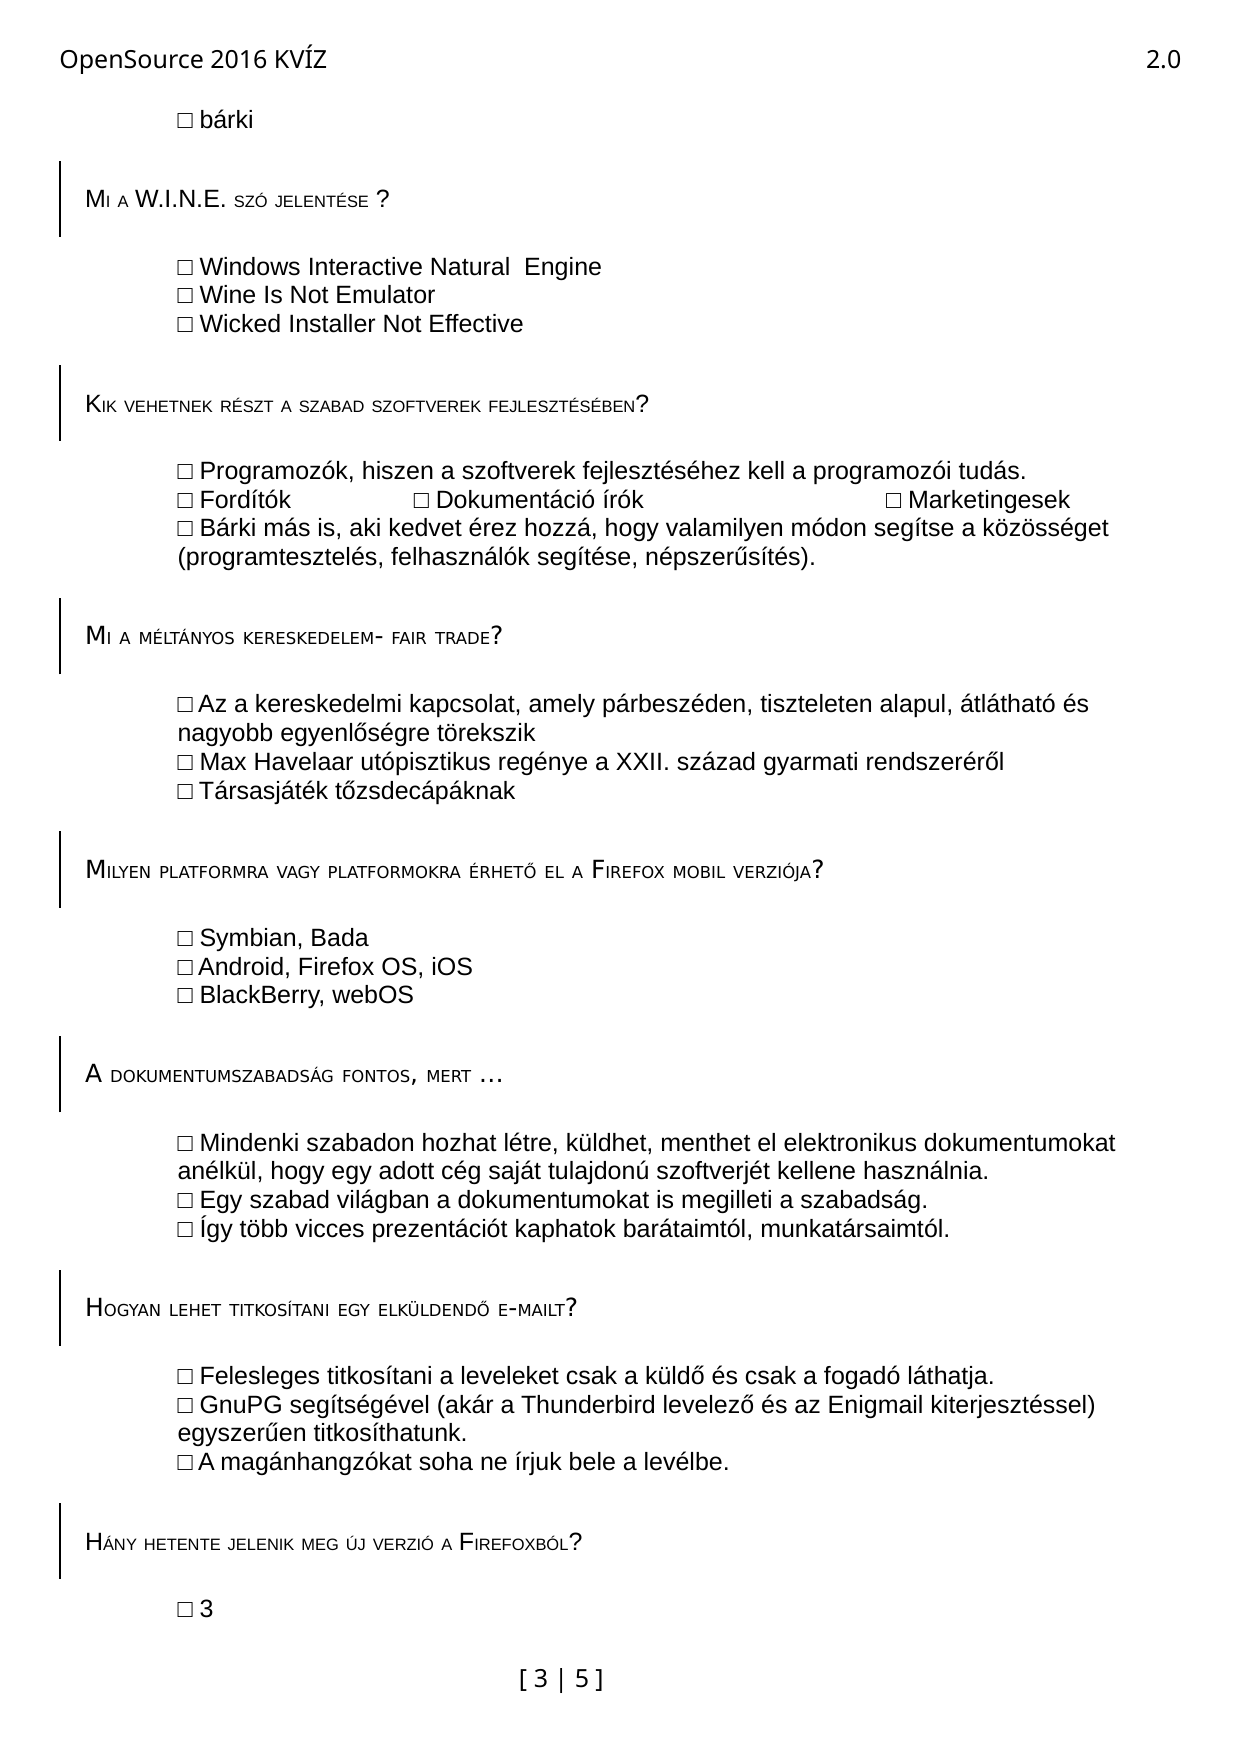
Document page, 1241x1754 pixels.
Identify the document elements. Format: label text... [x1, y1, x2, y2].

text Kik vehetnek részt a szabad szoftverek fejlesztésében? [61, 365, 1181, 441]
text Hány hetente jelenik meg új verzió a Firefoxból? [61, 1503, 1181, 1579]
text □ Windows Interactive Natural Engine □ Wine Is Not Emulator □ Wicked Installer Not Effective [177, 252, 1181, 338]
text □ Mindenki szabadon hozhat létre, küldhet, menthet el elektronikus dokumentumokat anélkül, hogy egy adott cég saját tulajdonú szoftverjét kellene használnia. □ Egy szabad világban a dokumentumokat is megilleti a szabadság. □ Így több vicces prezentációt kaphatok barátaimtól, munkatársaimtól. [177, 1127, 1181, 1242]
text □ Programozók, hiszen a szoftverek fejlesztéséhez kell a programozói tudás. □ Fordítók □ Dokumentáció írók □ Marketingesek □ Bárki más is, aki kedvet érez hozzá, hogy valamilyen módon segítse a közösséget (programtesztelés, felhasználók segítése, népszerűsítés). [177, 456, 1181, 571]
text Milyen platformra vagy platformokra érhető el a Firefox mobil verziója? [61, 831, 1181, 908]
text □ Az a kereskedelmi kapcsolat, amely párbeszéden, tiszteleten alapul, átlátható és nagyobb egyenlőségre törekszik □ Max Havelaar utópisztikus regénye a XXII. század gyarmati rendszeréről □ Társasjáték tőzsdecápáknak [177, 689, 1181, 804]
text □ bárki [177, 105, 1181, 134]
text □ Felesleges titkosítani a leveleket csak a küldő és csak a fogadó láthatja. □ GnuPG segítségével (akár a Thunderbird levelező és az Enigmail kiterjesztéssel) egyszerűen titkosíthatunk. □ A magánhangzókat soha ne írjuk bele a levélbe. [177, 1361, 1181, 1476]
text Mi a W.I.N.E. szó jelentése ? [61, 161, 1181, 237]
text A dokumentumszabadság fontos, mert … [61, 1036, 1181, 1112]
text □ Symbian, Bada □ Android, Firefox OS, iOS □ BlackBerry, webOS [177, 923, 1181, 1009]
text Hogyan lehet titkosítani egy elküldendő e-mailt? [59, 1269, 1181, 1346]
text Mi a méltányos kereskedelem- fair trade? [61, 598, 1181, 674]
text □ 3 [177, 1594, 1181, 1623]
